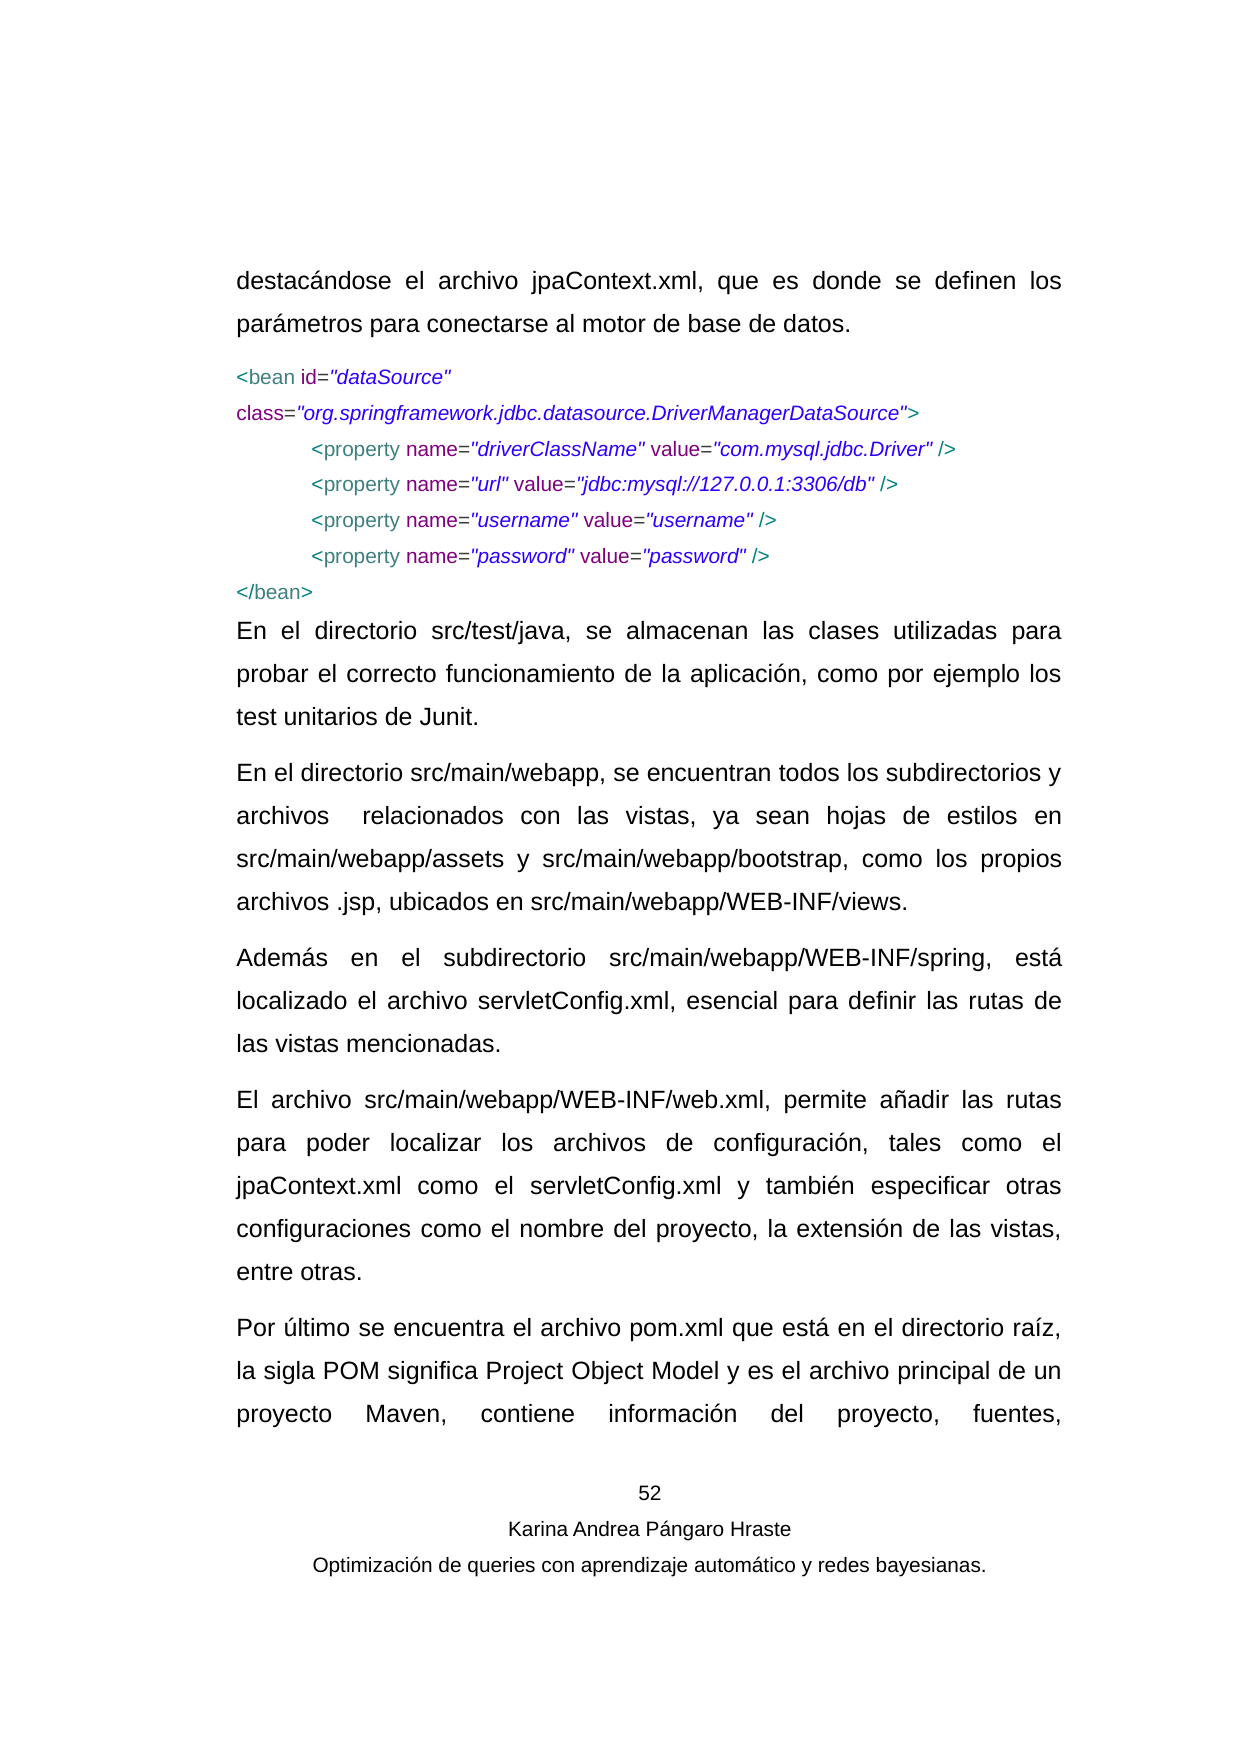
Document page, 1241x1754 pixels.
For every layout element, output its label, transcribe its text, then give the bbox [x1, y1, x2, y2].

text </bean> [236, 580, 1063, 604]
text Además en el subdirectorio src/main/webapp/WEB-INF/spring, está localizado el archivo servletConfig.xml, esencial para definir las rutas de las vistas mencionadas. [236, 943, 1063, 1058]
text Por último se encuentra el archivo pom.xml que está en el directorio raíz, la sigla POM significa Project Object Model y es el archivo principal de un proyecto Maven, contiene información del proyecto, fuentes, [236, 1313, 1063, 1428]
text <property name="username" value="username" /> [236, 508, 1063, 532]
text <property name="url" value="jdbc:mysql://127.0.0.1:3306/db" /> [236, 472, 1063, 496]
text En el directorio src/test/java, se almacenan las clases utilizadas para probar el correcto funcionamiento de la aplicación, como por ejemplo los test unitarios de Junit. [236, 616, 1063, 731]
text <property name="driverClassName" value="com.mysql.jdbc.Driver" /> [236, 436, 1063, 460]
text <property name="password" value="password" /> [236, 544, 1063, 568]
text <bean id="dataSource" class="org.springframework.jdbc.datasource.DriverManagerDataSource"> [236, 364, 1063, 424]
text destacándose el archivo jpaContext.xml, que es donde se definen los parámetros para conectarse al motor de base de datos. [236, 266, 1063, 338]
text En el directorio src/main/webapp, se encuentran todos los subdirectorios y archivos relacionados con las vistas, ya sean hojas de estilos en src/main/webapp/assets y src/main/webapp/bootstrap, como los propios archivos .jsp, ubicados en src/main/webapp/WEB-INF/views. [236, 758, 1063, 916]
text El archivo src/main/webapp/WEB-INF/web.xml, permite añadir las rutas para poder localizar los archivos de configuración, tales como el jpaContext.xml como el servletConfig.xml y también especificar otras configuraciones como el nombre del proyecto, la extensión de las vistas, entre otras. [236, 1085, 1063, 1286]
